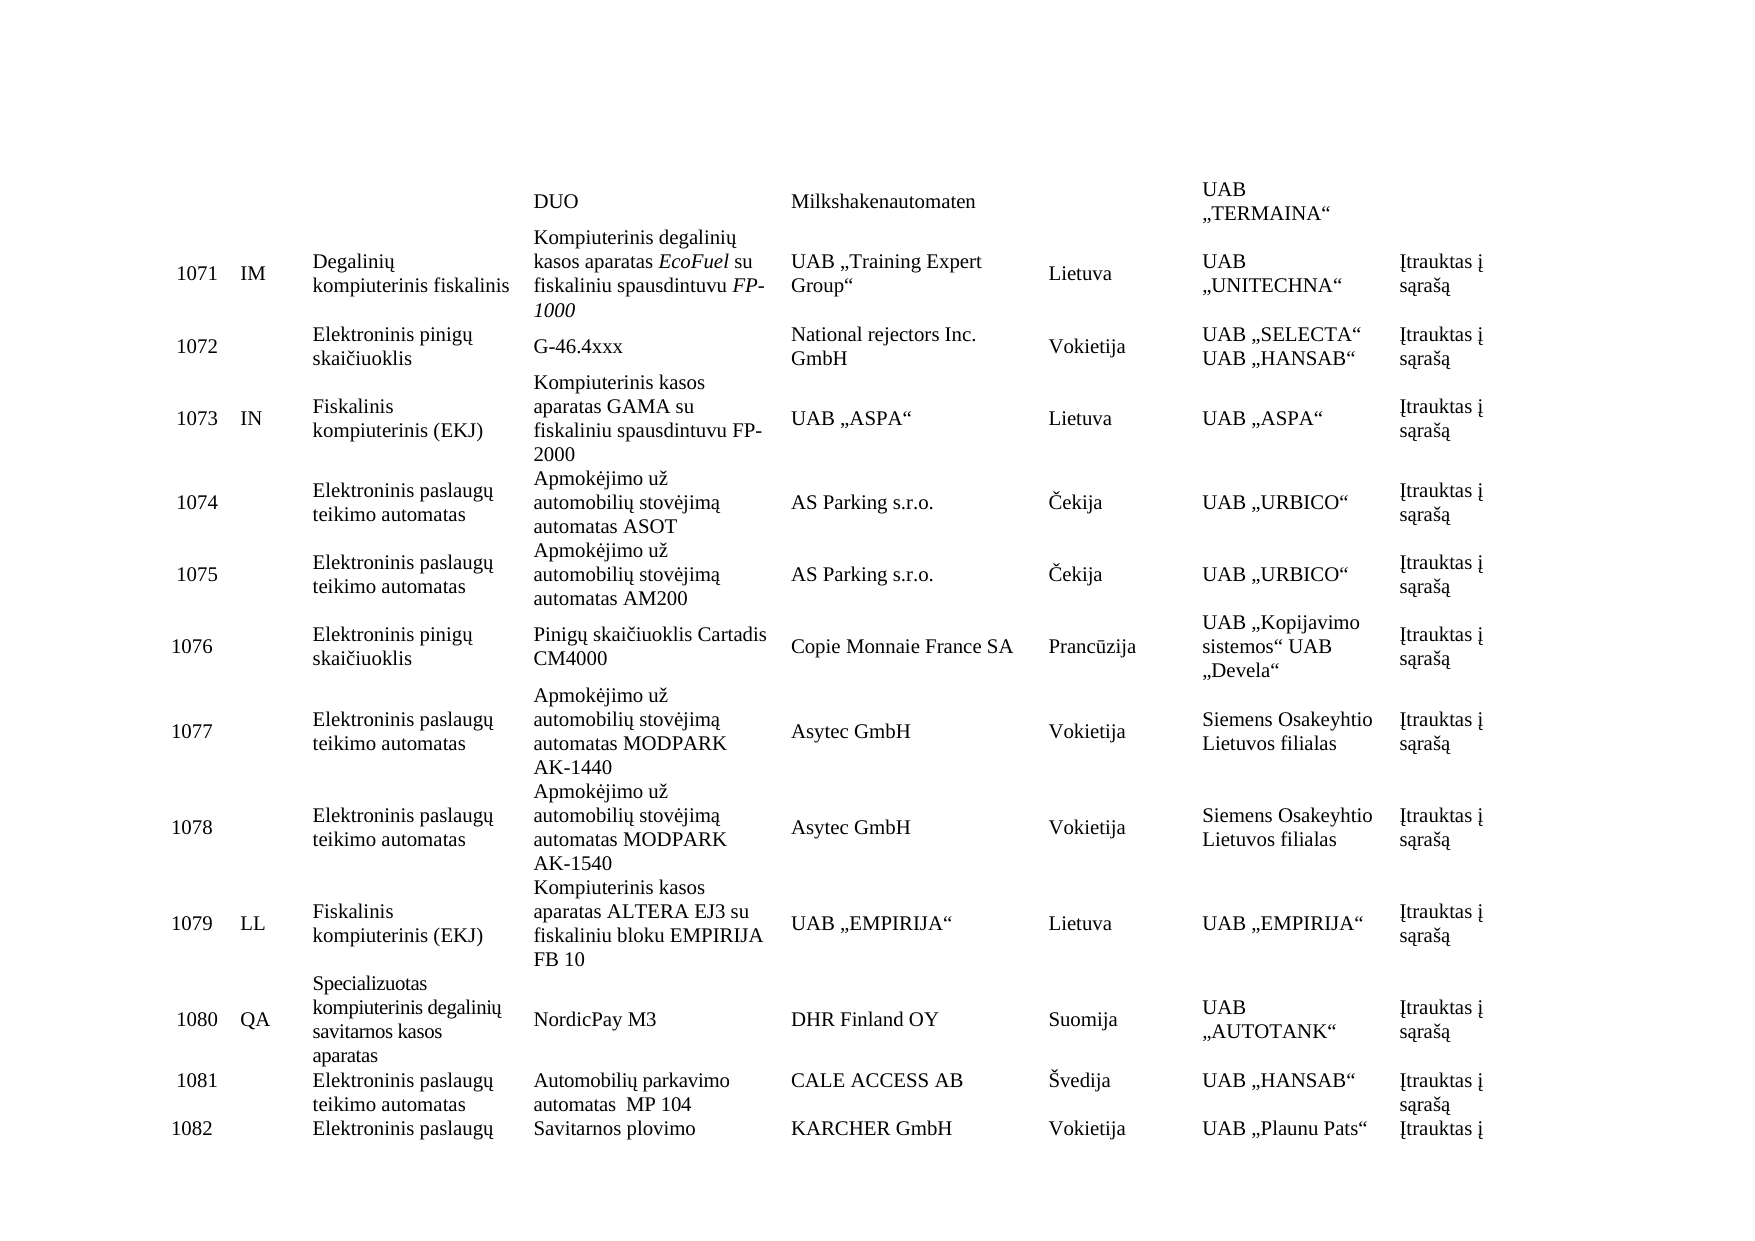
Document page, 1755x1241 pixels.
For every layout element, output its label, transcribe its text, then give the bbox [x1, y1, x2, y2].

table_cell [1037, 177, 1191, 225]
table_cell Elektroninis paslaugų teikimo automatas [301, 466, 522, 538]
table_cell UAB „URBICO“ [1191, 466, 1388, 538]
table_cell Specializuotas kompiuterinis degalinių savitarnos kasos aparatas [301, 971, 522, 1067]
table_cell Automobilių parkavimo automatas MP 104 [522, 1068, 779, 1116]
table_cell [1388, 177, 1536, 225]
table_cell Fiskalinis kompiuterinis (EKJ) [301, 370, 522, 466]
table_cell Fiskalinis kompiuterinis (EKJ) [301, 875, 522, 971]
table_cell Siemens Osakeyhtio Lietuvos filialas [1191, 779, 1388, 875]
table_cell Elektroninis pinigų skaičiuoklis [301, 322, 522, 370]
table_cell UAB „EMPIRIJA“ [1191, 875, 1388, 971]
table_cell QA [229, 971, 301, 1067]
table_cell IM [229, 225, 301, 322]
table_cell [100, 177, 229, 225]
table_cell CALE ACCESS AB [780, 1068, 1037, 1116]
table_cell Asytec GmbH [780, 779, 1037, 875]
table_cell Čekija [1037, 466, 1191, 538]
table_cell 1082 [100, 1116, 229, 1140]
table_cell [229, 683, 301, 779]
table_cell 1077 [100, 683, 229, 779]
table_cell UAB „TERMAINA“ [1191, 177, 1388, 225]
table_cell Įtrauktas į sąrašą [1388, 466, 1536, 538]
table_cell Elektroninis paslaugų teikimo automatas [301, 683, 522, 779]
table_cell UAB „EMPIRIJA“ [780, 875, 1037, 971]
table_cell 1073 [100, 370, 229, 466]
table_cell UAB „AUTOTANK“ [1191, 971, 1388, 1067]
table_cell [301, 177, 522, 225]
table_cell Elektroninis paslaugų teikimo automatas [301, 779, 522, 875]
table_cell Suomija [1037, 971, 1191, 1067]
table_cell LL [229, 875, 301, 971]
table_cell Kompiuterinis kasos aparatas GAMA su fiskaliniu spausdintuvu FP-2000 [522, 370, 779, 466]
table_cell [229, 779, 301, 875]
table_cell AS Parking s.r.o. [780, 538, 1037, 610]
table_cell 1072 [100, 322, 229, 370]
table_cell IN [229, 370, 301, 466]
table_cell Įtrauktas į sąrašą [1388, 538, 1536, 610]
table_cell Apmokėjimo už automobilių stovėjimą automatas MODPARK AK-1440 [522, 683, 779, 779]
table_cell DHR Finland OY [780, 971, 1037, 1067]
table_cell Lietuva [1037, 370, 1191, 466]
table_cell Įtrauktas į sąrašą [1388, 683, 1536, 779]
table_cell Įtrauktas į sąrašą [1388, 779, 1536, 875]
table_cell Švedija [1037, 1068, 1191, 1116]
table_cell 1076 [100, 610, 229, 682]
table_cell [229, 610, 301, 682]
table_cell Prancūzija [1037, 610, 1191, 682]
table_cell UAB „SELECTA“ UAB „HANSAB“ [1191, 322, 1388, 370]
table_cell Įtrauktas į [1388, 1116, 1536, 1140]
table_cell Čekija [1037, 538, 1191, 610]
table_cell 1079 [100, 875, 229, 971]
table_cell [229, 1068, 301, 1116]
table_cell Įtrauktas į sąrašą [1388, 610, 1536, 682]
table_cell Lietuva [1037, 225, 1191, 322]
table_cell UAB „Training Expert Group“ [780, 225, 1037, 322]
table_cell 1071 [100, 225, 229, 322]
table_cell UAB „Kopijavimo sistemos“ UAB „Devela“ [1191, 610, 1388, 682]
table_cell Apmokėjimo už automobilių stovėjimą automatas AM200 [522, 538, 779, 610]
table_cell Milkshakenautomaten [780, 177, 1037, 225]
table_cell Elektroninis paslaugų teikimo automatas [301, 538, 522, 610]
table_cell Pinigų skaičiuoklis Cartadis CM4000 [522, 610, 779, 682]
table_cell Vokietija [1037, 322, 1191, 370]
table_cell Vokietija [1037, 1116, 1191, 1140]
table_cell 1075 [100, 538, 229, 610]
table_cell Elektroninis pinigų skaičiuoklis [301, 610, 522, 682]
table_cell [229, 322, 301, 370]
table_cell UAB „URBICO“ [1191, 538, 1388, 610]
table_cell Kompiuterinis kasos aparatas ALTERA EJ3 su fiskaliniu bloku EMPIRIJA FB 10 [522, 875, 779, 971]
table_cell UAB „HANSAB“ [1191, 1068, 1388, 1116]
table_cell KARCHER GmbH [780, 1116, 1037, 1140]
table_cell Įtrauktas į sąrašą [1388, 1068, 1536, 1116]
table_cell [229, 466, 301, 538]
table_cell Copie Monnaie France SA [780, 610, 1037, 682]
table_cell Apmokėjimo už automobilių stovėjimą automatas ASOT [522, 466, 779, 538]
table_cell Vokietija [1037, 683, 1191, 779]
table_cell Įtrauktas į sąrašą [1388, 370, 1536, 466]
table_cell Degalinių kompiuterinis fiskalinis [301, 225, 522, 322]
table_cell Savitarnos plovimo [522, 1116, 779, 1140]
table_cell UAB „ASPA“ [780, 370, 1037, 466]
table_cell 1074 [100, 466, 229, 538]
table_cell [229, 177, 301, 225]
table_cell Lietuva [1037, 875, 1191, 971]
table_cell Apmokėjimo už automobilių stovėjimą automatas MODPARK AK-1540 [522, 779, 779, 875]
table_cell [229, 1116, 301, 1140]
table_cell Įtrauktas į sąrašą [1388, 875, 1536, 971]
table_cell AS Parking s.r.o. [780, 466, 1037, 538]
table_cell Įtrauktas į sąrašą [1388, 971, 1536, 1067]
table_cell Įtrauktas į sąrašą [1388, 225, 1536, 322]
table_cell Asytec GmbH [780, 683, 1037, 779]
table_cell Elektroninis paslaugų teikimo automatas [301, 1068, 522, 1116]
table_cell Elektroninis paslaugų [301, 1116, 522, 1140]
table_cell Įtrauktas į sąrašą [1388, 322, 1536, 370]
table_cell 1080 [100, 971, 229, 1067]
table_cell G-46.4xxx [522, 322, 779, 370]
table_cell 1078 [100, 779, 229, 875]
table_cell UAB „UNITECHNA“ [1191, 225, 1388, 322]
table_cell 1081 [100, 1068, 229, 1116]
table_cell DUO [522, 177, 779, 225]
table_cell National rejectors Inc. GmbH [780, 322, 1037, 370]
table_cell UAB „ASPA“ [1191, 370, 1388, 466]
table_cell [229, 538, 301, 610]
table_cell UAB „Plaunu Pats“ [1191, 1116, 1388, 1140]
table_cell Kompiuterinis degalinių kasos aparatas EcoFuel su fiskaliniu spausdintuvu FP-1000 [522, 225, 779, 322]
table_cell Vokietija [1037, 779, 1191, 875]
table_cell Siemens Osakeyhtio Lietuvos filialas [1191, 683, 1388, 779]
table_cell NordicPay M3 [522, 971, 779, 1067]
